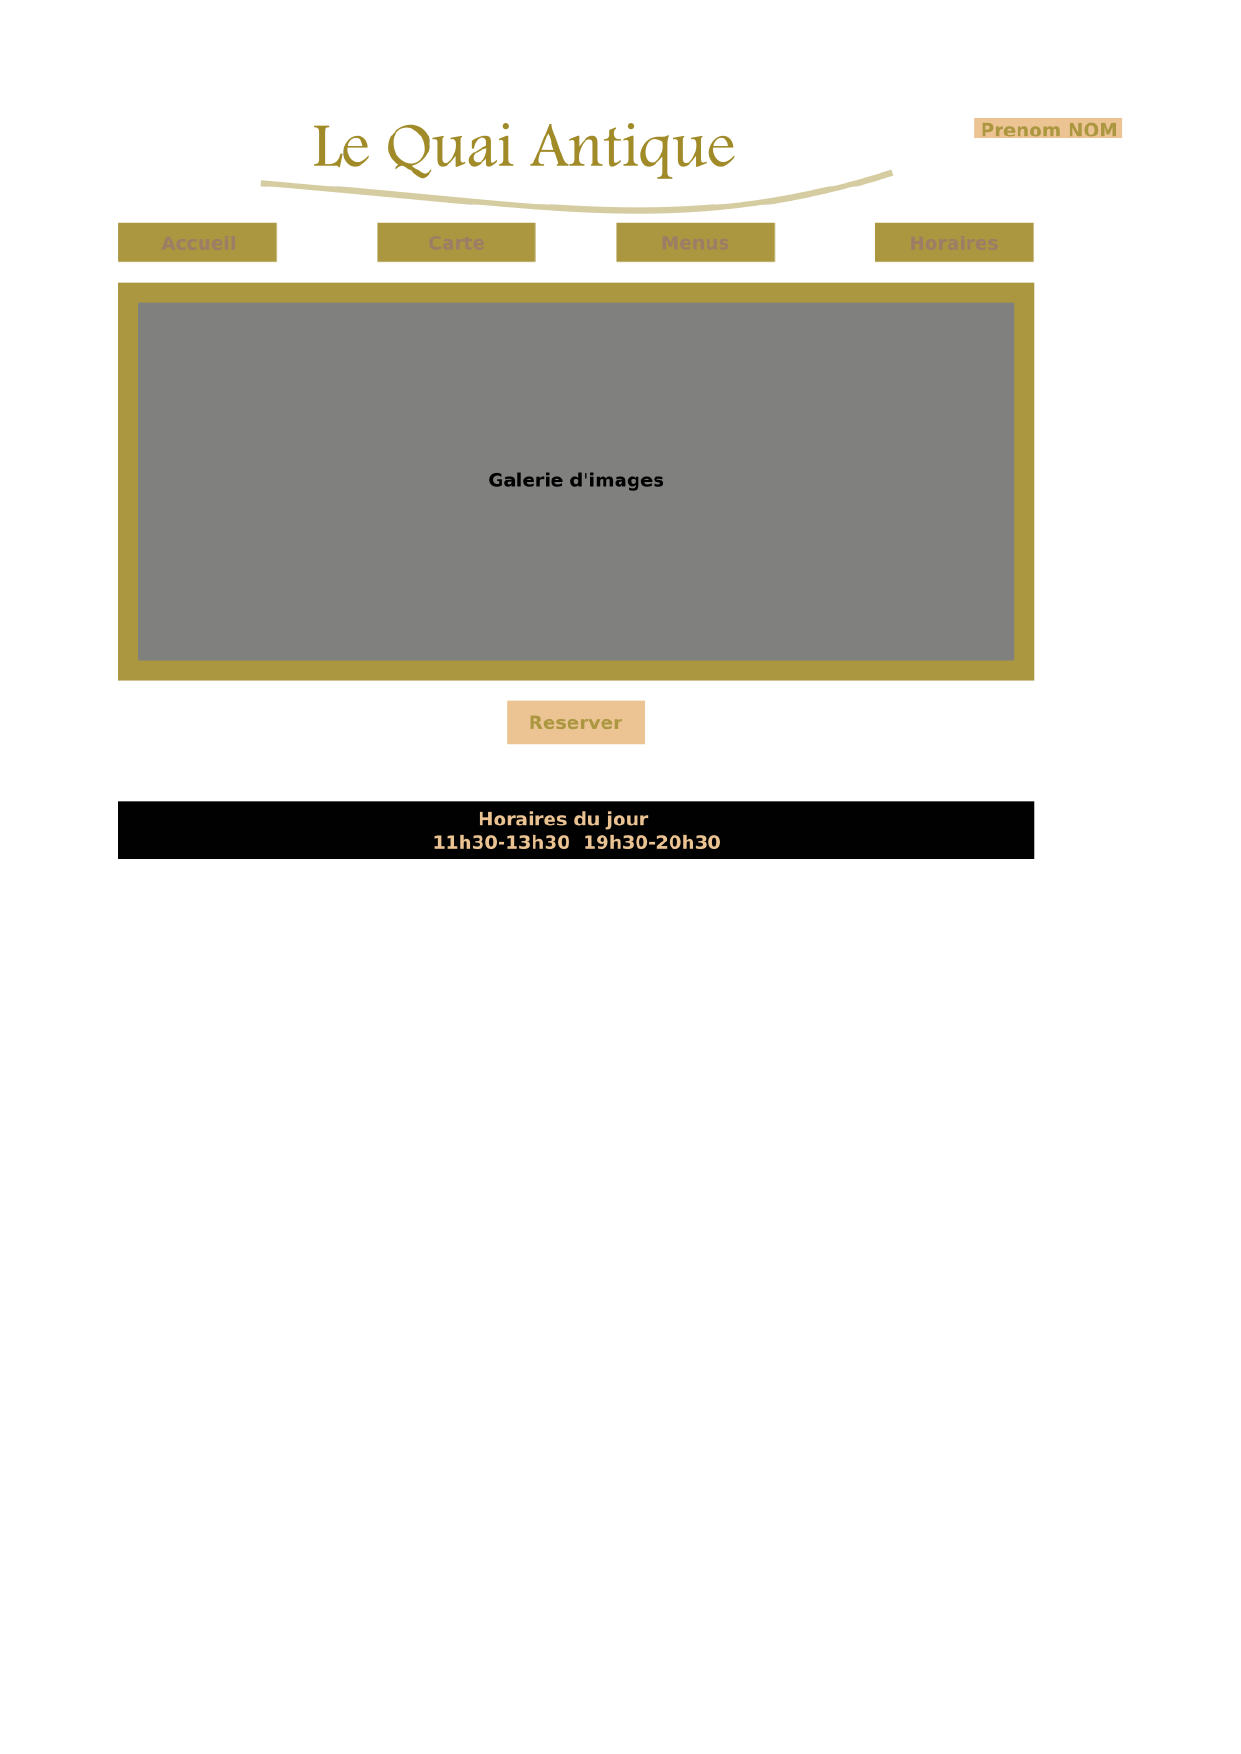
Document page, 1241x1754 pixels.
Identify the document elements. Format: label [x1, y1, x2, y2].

picture [118, 118, 1123, 859]
